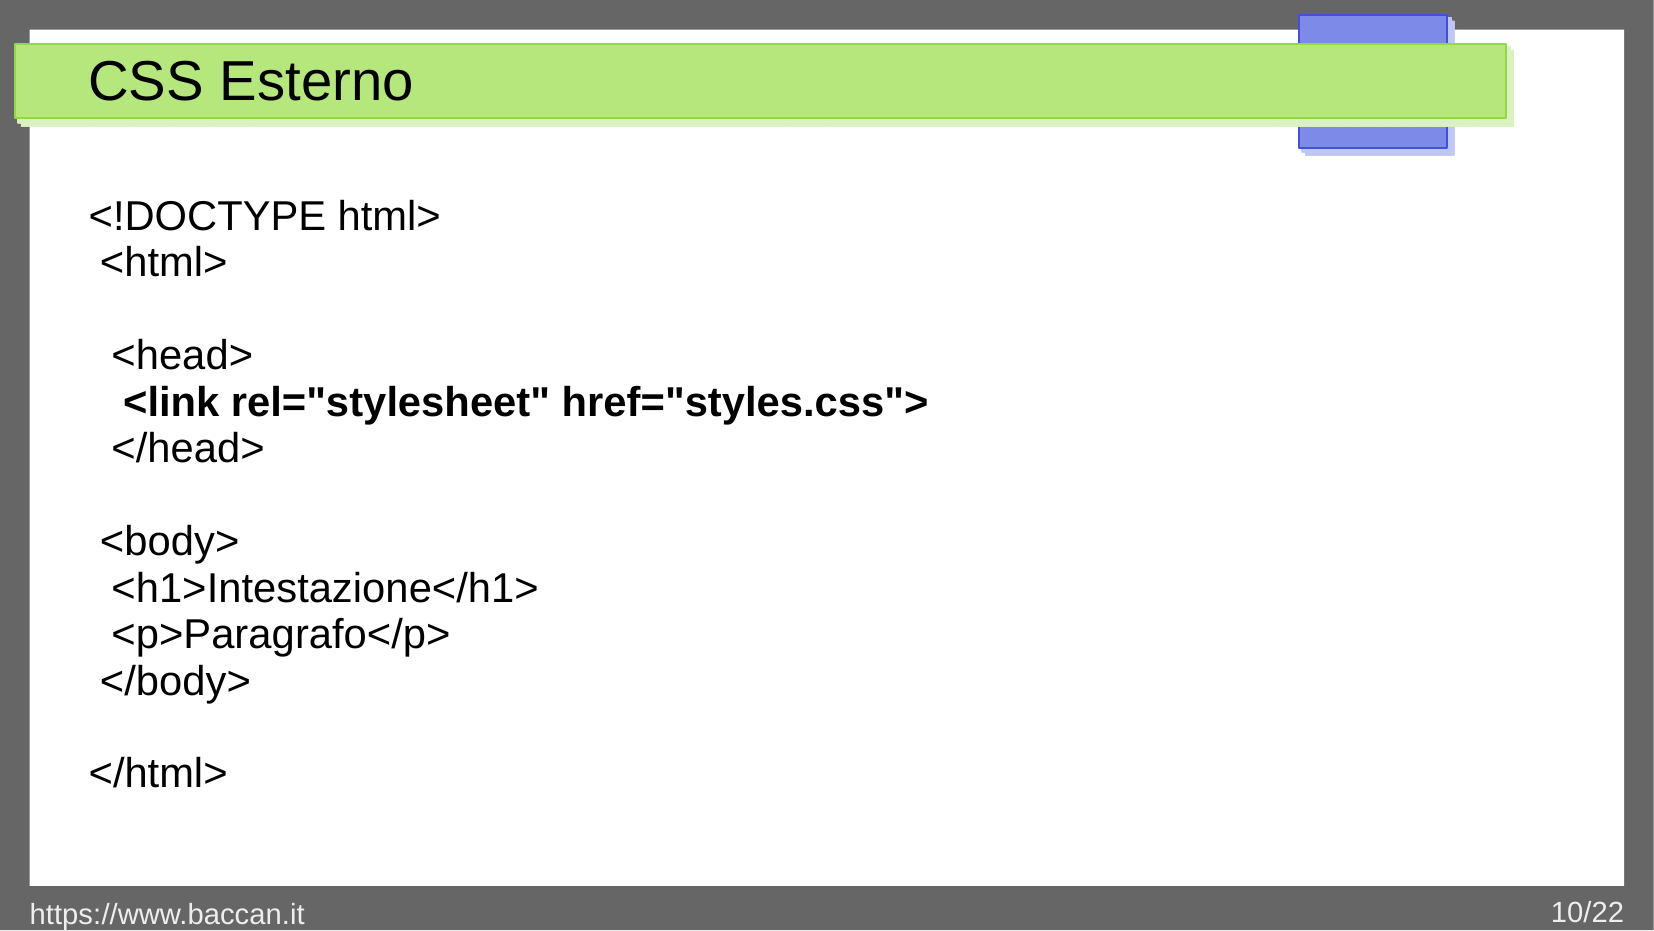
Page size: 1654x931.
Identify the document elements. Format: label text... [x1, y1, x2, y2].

title CSS Esterno [88, 44, 1506, 119]
text_box <!DOCTYPE html> <html> <head> <link rel="stylesheet" href="styles.css"> </head> <body> <h1>Intestazione</h1> <p>Paragrafo</p> </body> </html> [88, 169, 1565, 820]
